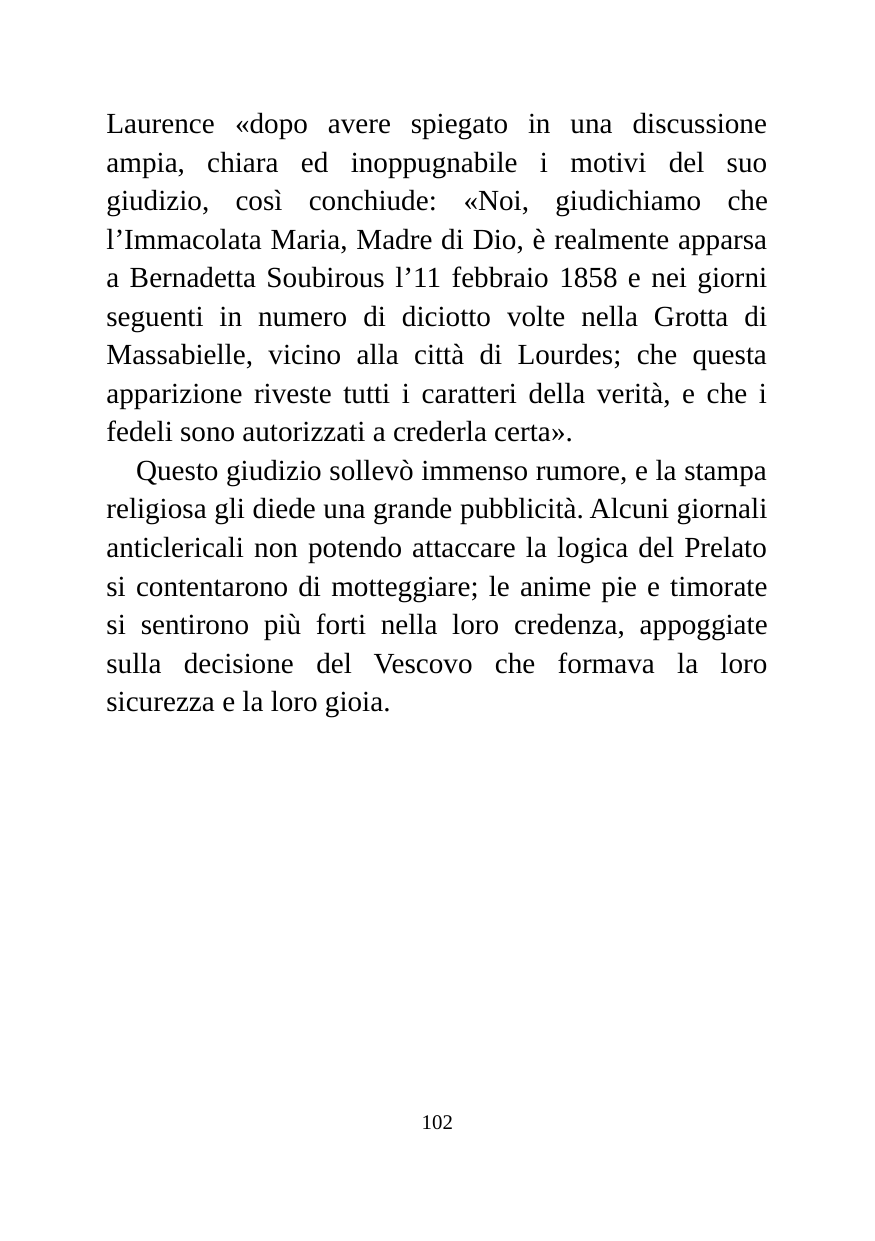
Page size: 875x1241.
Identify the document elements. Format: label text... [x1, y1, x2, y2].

text Questo giudizio sollevò immenso rumore, e la stampa religiosa gli diede una grande pubblicità. Alcuni giornali anticlericali non potendo attaccare la logica del Prelato si contentarono di motteggiare; le anime pie e timorate si sentirono più forti nella loro credenza, appoggiate sulla decisione del Vescovo che formava la loro sicurezza e la loro gioia. [106, 453, 768, 718]
text Laurence «dopo avere spiegato in una discussione ampia, chiara ed inoppugnabile i motivi del suo giudizio, così conchiude: «Noi, giudichiamo che l’Immacolata Maria, Madre di Dio, è realmente apparsa a Bernadetta Soubirous l’11 febbraio 1858 e nei giorni seguenti in numero di diciotto volte nella Grotta di Massabielle, vicino alla città di Lourdes; che questa apparizione riveste tutti i caratteri della verità, e che i fedeli sono autorizzati a crederla certa». [106, 106, 768, 448]
